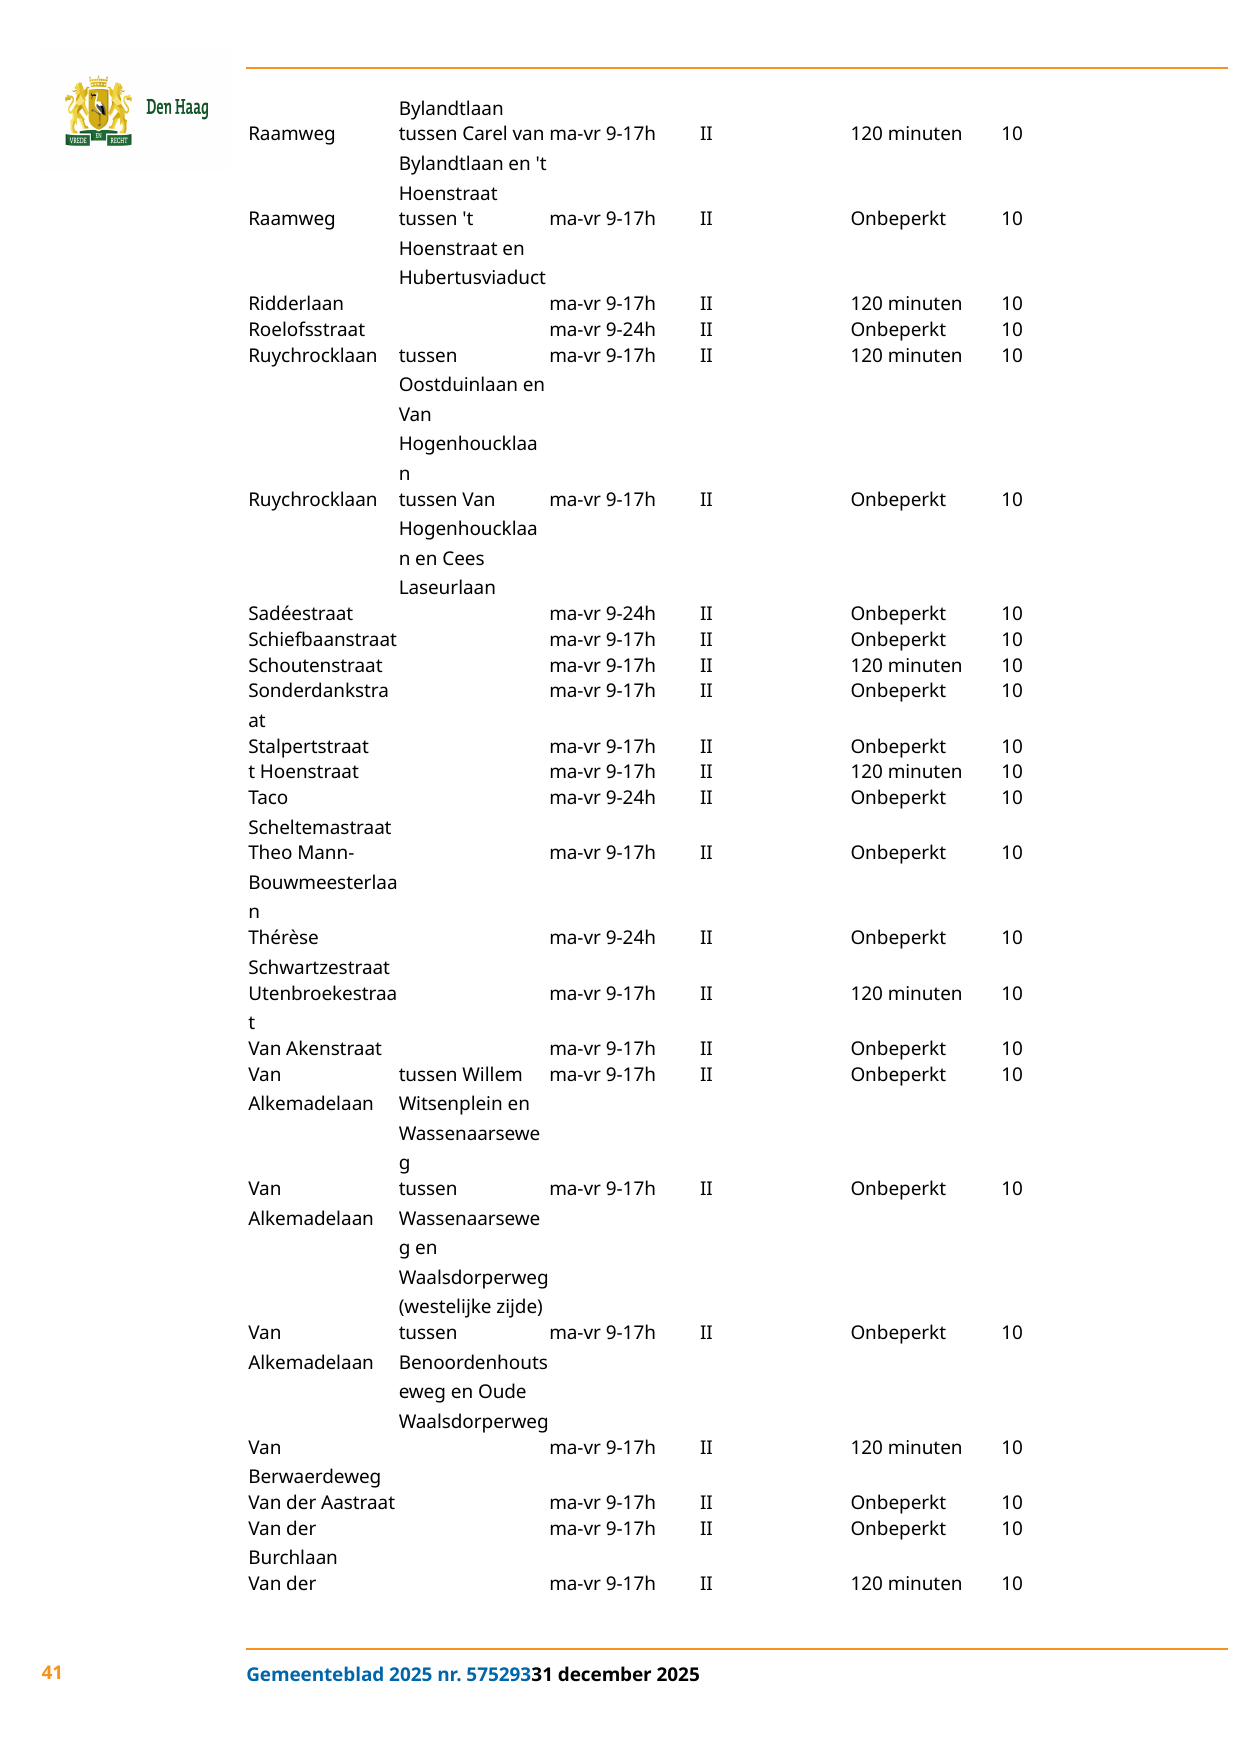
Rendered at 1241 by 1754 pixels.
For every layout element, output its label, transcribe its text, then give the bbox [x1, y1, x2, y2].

table_cell Schiefbaanstraat [248, 626, 398, 652]
table_cell II [700, 678, 850, 733]
table_cell II [700, 840, 850, 924]
table_cell ma-vr 9-17h [549, 980, 700, 1035]
table_cell [399, 840, 549, 924]
table_cell [850, 95, 1001, 121]
table_cell Raamweg [248, 205, 398, 290]
table_cell [399, 600, 549, 626]
table_cell 10 [1001, 290, 1152, 316]
table_cell Van der [248, 1570, 398, 1596]
table_cell tussen Benoordenhoutseweg en Oude Waalsdorperweg [399, 1319, 549, 1434]
table_cell II [700, 600, 850, 626]
table_cell Van Alkemadelaan [248, 1175, 398, 1319]
table_cell [248, 95, 398, 121]
table_cell Roelofsstraat [248, 316, 398, 342]
table_cell II [700, 1175, 850, 1319]
table_cell [399, 759, 549, 784]
table_cell 10 [1001, 980, 1152, 1035]
table_cell ma-vr 9-17h [549, 1061, 700, 1175]
table_cell Sonderdankstraat [248, 678, 398, 733]
table_cell [399, 784, 549, 839]
table_cell tussen Van Hogenhoucklaan en Cees Laseurlaan [399, 486, 549, 600]
table_cell 120 minuten [850, 759, 1001, 784]
table_cell Schoutenstraat [248, 652, 398, 677]
table_cell 120 minuten [850, 1570, 1001, 1596]
table_cell 10 [1001, 121, 1152, 205]
table_cell 10 [1001, 1035, 1152, 1061]
table_cell tussen Carel van Bylandtlaan en 't Hoenstraat [399, 121, 549, 205]
table_cell Onbeperkt [850, 1061, 1001, 1175]
table_cell ma-vr 9-24h [549, 784, 700, 839]
table_cell ma-vr 9-24h [549, 316, 700, 342]
table_cell II [700, 205, 850, 290]
table_cell [399, 733, 549, 758]
table_cell ma-vr 9-17h [549, 840, 700, 924]
table_cell 10 [1001, 626, 1152, 652]
table_cell 10 [1001, 840, 1152, 924]
table_cell Onbeperkt [850, 205, 1001, 290]
table_cell II [700, 316, 850, 342]
table_cell [399, 678, 549, 733]
table_cell 120 minuten [850, 1434, 1001, 1489]
table_cell Onbeperkt [850, 486, 1001, 600]
table_cell [399, 1035, 549, 1061]
table_cell tussen Willem Witsenplein en Wassenaarseweg [399, 1061, 549, 1175]
table_cell Raamweg [248, 121, 398, 205]
table_cell Onbeperkt [850, 840, 1001, 924]
table_cell 120 minuten [850, 342, 1001, 486]
table_cell Van Akenstraat [248, 1035, 398, 1061]
table_cell II [700, 1061, 850, 1175]
table_cell II [700, 290, 850, 316]
table_cell ma-vr 9-17h [549, 1434, 700, 1489]
table_cell ma-vr 9-17h [549, 121, 700, 205]
table_cell 10 [1001, 342, 1152, 486]
table_cell Van der Burchlaan [248, 1515, 398, 1570]
table_cell ma-vr 9-17h [549, 733, 700, 758]
table_cell Theo Mann-Bouwmeesterlaan [248, 840, 398, 924]
table_cell ma-vr 9-17h [549, 1319, 700, 1434]
table_cell Onbeperkt [850, 1319, 1001, 1434]
table_cell [399, 652, 549, 677]
table_cell 10 [1001, 784, 1152, 839]
table_cell 10 [1001, 678, 1152, 733]
table_cell tussen 't Hoenstraat en Hubertusviaduct [399, 205, 549, 290]
table_cell II [700, 121, 850, 205]
table_cell ma-vr 9-17h [549, 205, 700, 290]
table_cell Van Alkemadelaan [248, 1061, 398, 1175]
table_cell ma-vr 9-17h [549, 290, 700, 316]
table_cell t Hoenstraat [248, 759, 398, 784]
table_cell Onbeperkt [850, 1035, 1001, 1061]
table_cell ma-vr 9-17h [549, 759, 700, 784]
table_cell Onbeperkt [850, 626, 1001, 652]
table_cell Onbeperkt [850, 925, 1001, 980]
table_cell Thérèse Schwartzestraat [248, 925, 398, 980]
table_cell 10 [1001, 205, 1152, 290]
table_cell tussen Wassenaarseweg en Waalsdorperweg (westelijke zijde) [399, 1175, 549, 1319]
table_cell 10 [1001, 1489, 1152, 1515]
table_cell tussen Oostduinlaan en Van Hogenhoucklaan [399, 342, 549, 486]
table_cell II [700, 925, 850, 980]
table_cell 10 [1001, 1434, 1152, 1489]
table_cell ma-vr 9-17h [549, 1570, 700, 1596]
table_cell ma-vr 9-17h [549, 486, 700, 600]
table_cell II [700, 626, 850, 652]
table_cell ma-vr 9-17h [549, 1489, 700, 1515]
table_cell 10 [1001, 733, 1152, 758]
table_cell [1001, 95, 1152, 121]
table_cell ma-vr 9-17h [549, 652, 700, 677]
table_cell 120 minuten [850, 652, 1001, 677]
table_cell 10 [1001, 486, 1152, 600]
table_cell 10 [1001, 1570, 1152, 1596]
table_cell [549, 95, 700, 121]
table_cell ma-vr 9-17h [549, 1515, 700, 1570]
table_cell ma-vr 9-17h [549, 1035, 700, 1061]
table_cell ma-vr 9-17h [549, 626, 700, 652]
table_cell [399, 626, 549, 652]
table_cell II [700, 1489, 850, 1515]
table_cell II [700, 1035, 850, 1061]
table_cell II [700, 1570, 850, 1596]
table_cell 120 minuten [850, 121, 1001, 205]
table_cell ma-vr 9-17h [549, 1175, 700, 1319]
table_cell ma-vr 9-17h [549, 678, 700, 733]
table_cell 10 [1001, 925, 1152, 980]
table_cell ma-vr 9-17h [549, 342, 700, 486]
table_cell II [700, 1319, 850, 1434]
table_cell [399, 1570, 549, 1596]
table_cell 10 [1001, 600, 1152, 626]
table_cell 10 [1001, 1175, 1152, 1319]
table_cell 10 [1001, 652, 1152, 677]
table_cell 10 [1001, 316, 1152, 342]
table_cell [399, 1434, 549, 1489]
table_cell [399, 1515, 549, 1570]
table_cell 10 [1001, 759, 1152, 784]
table_cell 10 [1001, 1319, 1152, 1434]
table_cell Ruychrocklaan [248, 486, 398, 600]
table_cell Sadéestraat [248, 600, 398, 626]
table_cell Onbeperkt [850, 1175, 1001, 1319]
table_cell ma-vr 9-24h [549, 925, 700, 980]
table_cell Onbeperkt [850, 678, 1001, 733]
table_cell Utenbroekestraat [248, 980, 398, 1035]
table_cell II [700, 486, 850, 600]
table_cell [700, 95, 850, 121]
table_cell 10 [1001, 1061, 1152, 1175]
table_cell Onbeperkt [850, 733, 1001, 758]
table_cell Van Alkemadelaan [248, 1319, 398, 1434]
table_cell II [700, 759, 850, 784]
table_cell Ruychrocklaan [248, 342, 398, 486]
table_cell Onbeperkt [850, 600, 1001, 626]
table_cell II [700, 1434, 850, 1489]
table_cell [399, 925, 549, 980]
table_cell Ridderlaan [248, 290, 398, 316]
table_cell II [700, 652, 850, 677]
table_cell Stalpertstraat [248, 733, 398, 758]
table_cell II [700, 342, 850, 486]
table_cell II [700, 784, 850, 839]
table_cell [399, 1489, 549, 1515]
table_cell [399, 290, 549, 316]
table_cell Onbeperkt [850, 1489, 1001, 1515]
table_cell Bylandtlaan [399, 95, 549, 121]
table_cell Onbeperkt [850, 316, 1001, 342]
table_cell Taco Scheltemastraat [248, 784, 398, 839]
table_cell 120 minuten [850, 290, 1001, 316]
table_cell II [700, 733, 850, 758]
table_cell Van Berwaerdeweg [248, 1434, 398, 1489]
table_cell II [700, 1515, 850, 1570]
table_cell Onbeperkt [850, 1515, 1001, 1570]
table_cell 10 [1001, 1515, 1152, 1570]
table_cell 120 minuten [850, 980, 1001, 1035]
picture [41, 47, 231, 172]
table_cell II [700, 980, 850, 1035]
table_cell [399, 980, 549, 1035]
table_cell [399, 316, 549, 342]
table_cell Onbeperkt [850, 784, 1001, 839]
table_cell ma-vr 9-24h [549, 600, 700, 626]
table_cell Van der Aastraat [248, 1489, 398, 1515]
